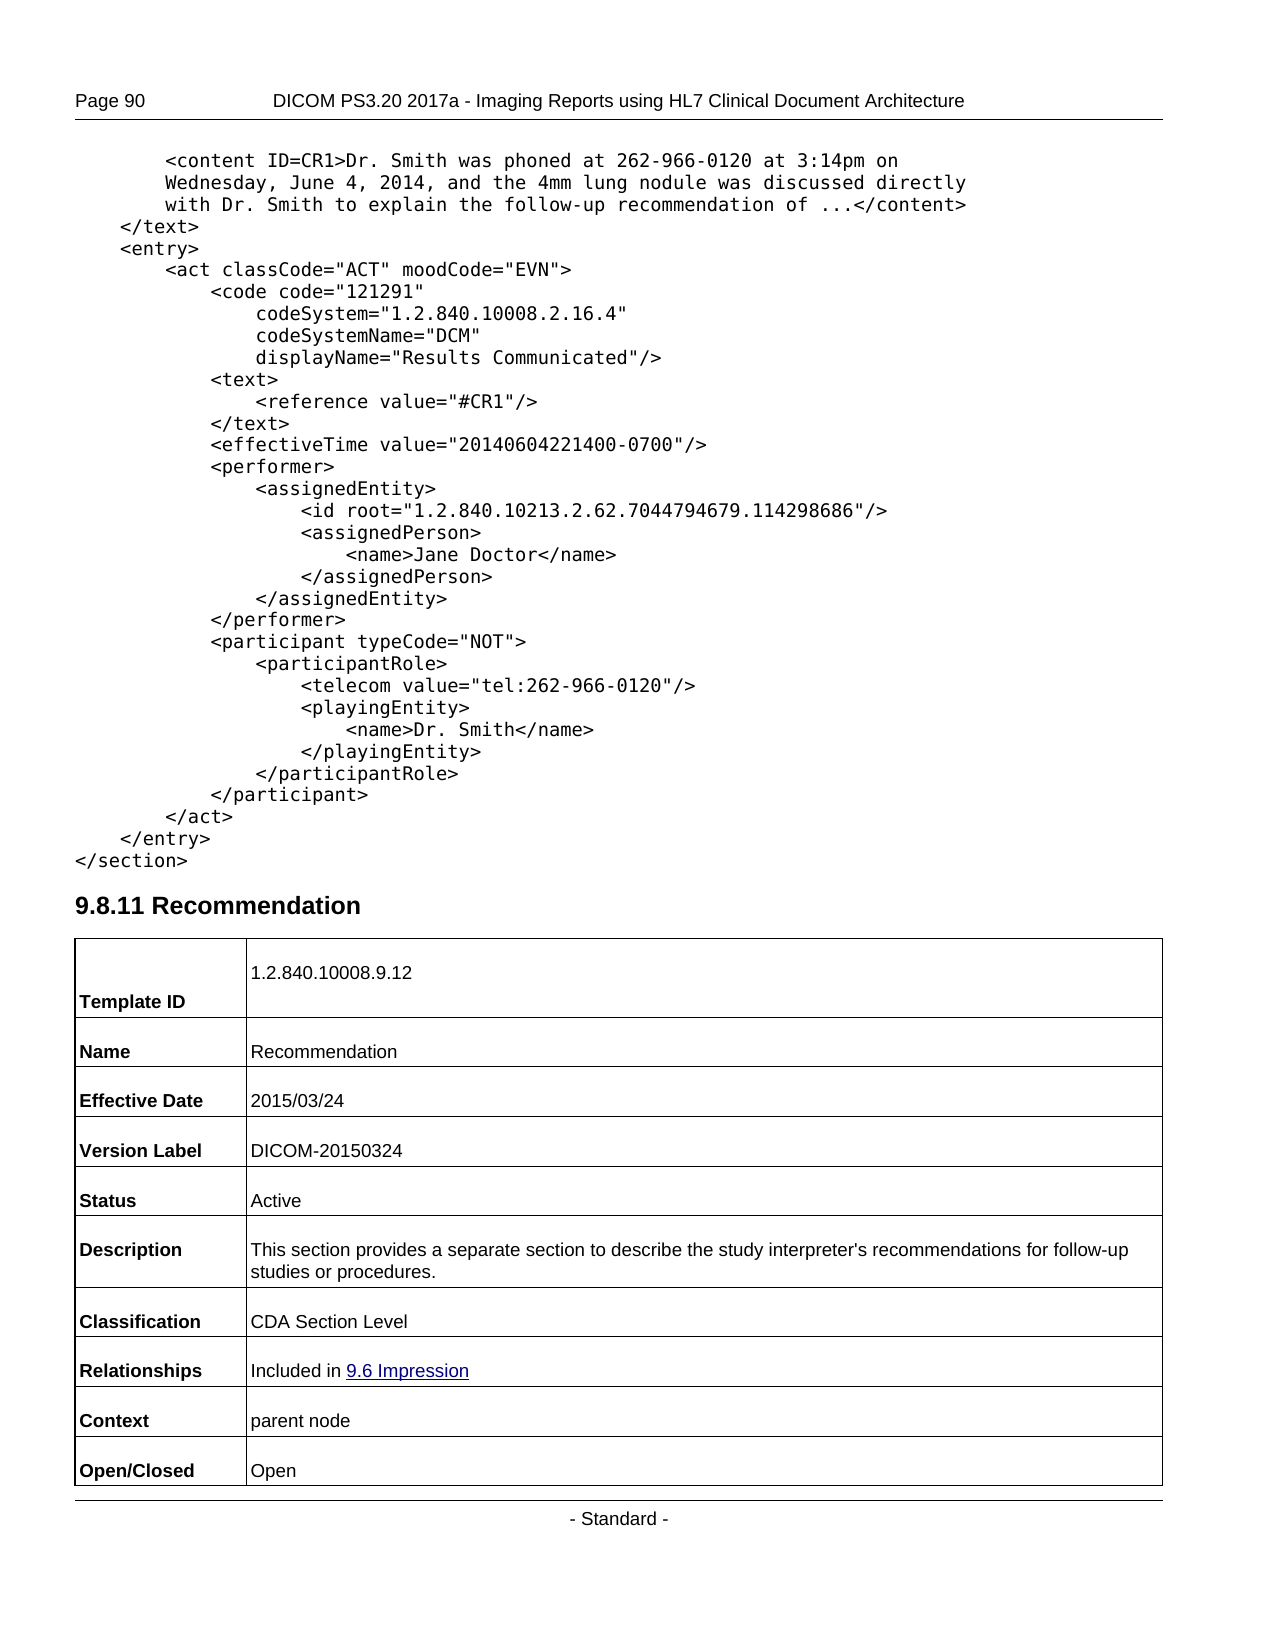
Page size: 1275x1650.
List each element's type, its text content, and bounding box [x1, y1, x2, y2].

table_cell Included in 9.6 Impression [247, 1337, 1162, 1386]
table_cell 2015/03/24 [247, 1067, 1162, 1116]
table_cell Open/Closed [76, 1437, 246, 1485]
table_cell Context [76, 1387, 246, 1436]
text <content ID=CR1>Dr. Smith was phoned at 262-966-0120 at 3:14pm on Wednesday, June 4, 2014, and the 4mm lung nodule was discussed directly with Dr. Smith to explain the follow-up recommendation of ...</content> </text> <entry> <act classCode="ACT" moodCode="EVN"> <code code="121291" codeSystem="1.2.840.10008.2.16.4" codeSystemName="DCM" displayName="Results Communicated"/> <text> <reference value="#CR1"/> </text> <effectiveTime value="20140604221400-0700"/> <performer> <assignedEntity> <id root="1.2.840.10213.2.62.7044794679.114298686"/> <assignedPerson> <name>Jane Doctor</name> </assignedPerson> </assignedEntity> </performer> <participant typeCode="NOT"> <participantRole> <telecom value="tel:262-966-0120"/> <playingEntity> <name>Dr. Smith</name> </playingEntity> </participantRole> </participant> </act> </entry> </section> [75, 150, 1162, 872]
table_cell DICOM-20150324 [247, 1117, 1162, 1166]
table_cell Relationships [76, 1337, 246, 1386]
table_cell Description [76, 1216, 246, 1287]
text 9.8.11 Recommendation [75, 891, 1162, 919]
table_cell parent node [247, 1387, 1162, 1436]
table_cell Status [76, 1167, 246, 1215]
table_header 1.2.840.10008.9.12 [247, 939, 1162, 1017]
table_cell Version Label [76, 1117, 246, 1166]
table_cell Active [247, 1167, 1162, 1215]
table_cell Open [247, 1437, 1162, 1485]
table_cell Classification [76, 1288, 246, 1336]
table_cell Effective Date [76, 1067, 246, 1116]
table_cell CDA Section Level [247, 1288, 1162, 1336]
table_header Template ID [76, 939, 246, 1017]
table_cell Name [76, 1018, 246, 1066]
table_cell Recommendation [247, 1018, 1162, 1066]
table_cell This section provides a separate section to describe the study interpreter's recommendations for follow-up studies or procedures. [247, 1216, 1162, 1287]
